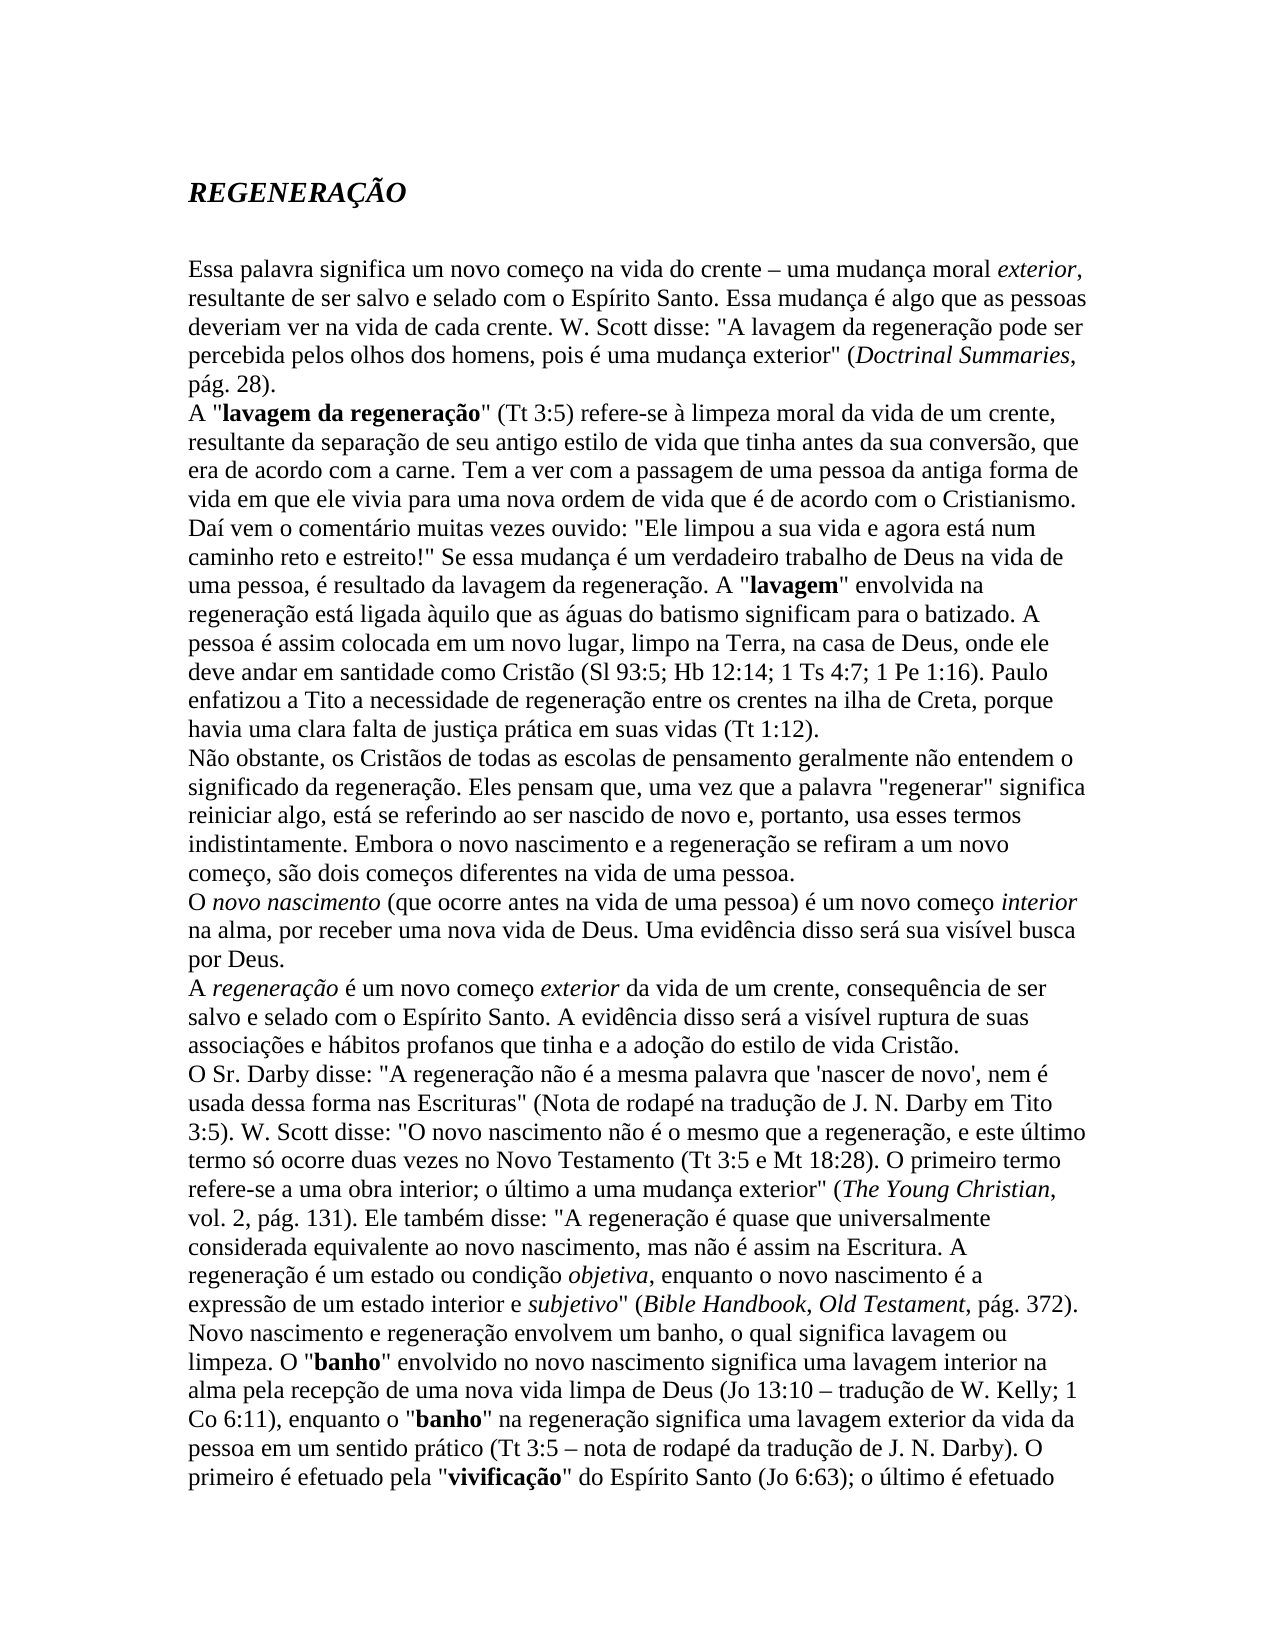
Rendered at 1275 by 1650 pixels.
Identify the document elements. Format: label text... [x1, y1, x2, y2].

text Novo nascimento e regeneração envolvem um banho, o qual significa lavagem ou limpeza. O "banho" envolvido no novo nascimento significa uma lavagem interior na alma pela recepção de uma nova vida limpa de Deus (Jo 13:10 – tradução de W. Kelly; 1 Co 6:11), enquanto o "banho" na regeneração significa uma lavagem exterior da vida da pessoa em um sentido prático (Tt 3:5 – nota de rodapé da tradução de J. N. Darby). O primeiro é efetuado pela "vivificação" do Espírito Santo (Jo 6:63); o último é efetuado [188, 1318, 1087, 1491]
text Essa palavra significa um novo começo na vida do crente – uma mudança moral exterior, resultante de ser salvo e selado com o Espírito Santo. Essa mudança é algo que as pessoas deveriam ver na vida de cada crente. W. Scott disse: "A lavagem da regeneração pode ser percebida pelos olhos dos homens, pois é uma mudança exterior" (Doctrinal Summaries, pág. 28). [188, 254, 1087, 398]
subtitle REGENERAÇÃO [188, 175, 1087, 208]
text O novo nascimento (que ocorre antes na vida de uma pessoa) é um novo começo interior na alma, por receber uma nova vida de Deus. Uma evidência disso será sua visível busca por Deus. [188, 887, 1087, 973]
text Não obstante, os Cristãos de todas as escolas de pensamento geralmente não entendem o significado da regeneração. Eles pensam que, uma vez que a palavra "regenerar" significa reiniciar algo, está se referindo ao ser nascido de novo e, portanto, usa esses termos indistintamente. Embora o novo nascimento e a regeneração se refiram a um novo começo, são dois começos diferentes na vida de uma pessoa. [188, 743, 1087, 887]
text A "lavagem da regeneração" (Tt 3:5) refere-se à limpeza moral da vida de um crente, resultante da separação de seu antigo estilo de vida que tinha antes da sua conversão, que era de acordo com a carne. Tem a ver com a passagem de uma pessoa da antiga forma de vida em que ele vivia para uma nova ordem de vida que é de acordo com o Cristianismo. Daí vem o comentário muitas vezes ouvido: "Ele limpou a sua vida e agora está num caminho reto e estreito!" Se essa mudança é um verdadeiro trabalho de Deus na vida de uma pessoa, é resultado da lavagem da regeneração. A "lavagem" envolvida na regeneração está ligada àquilo que as águas do batismo significam para o batizado. A pessoa é assim colocada em um novo lugar, limpo na Terra, na casa de Deus, onde ele deve andar em santidade como Cristão (Sl 93:5; Hb 12:14; 1 Ts 4:7; 1 Pe 1:16). Paulo enfatizou a Tito a necessidade de regeneração entre os crentes na ilha de Creta, porque havia uma clara falta de justiça prática em suas vidas (Tt 1:12). [188, 398, 1087, 743]
text A regeneração é um novo começo exterior da vida de um crente, consequência de ser salvo e selado com o Espírito Santo. A evidência disso será a visível ruptura de suas associações e hábitos profanos que tinha e a adoção do estilo de vida Cristão. [188, 973, 1087, 1059]
text O Sr. Darby disse: "A regeneração não é a mesma palavra que 'nascer de novo', nem é usada dessa forma nas Escrituras" (Nota de rodapé na tradução de J. N. Darby em Tito 3:5). W. Scott disse: "O novo nascimento não é o mesmo que a regeneração, e este último termo só ocorre duas vezes no Novo Testamento (Tt 3:5 e Mt 18:28). O primeiro termo refere-se a uma obra interior; o último a uma mudança exterior" (The Young Christian, vol. 2, pág. 131). Ele também disse: "A regeneração é quase que universalmente considerada equivalente ao novo nascimento, mas não é assim na Escritura. A regeneração é um estado ou condição objetiva, enquanto o novo nascimento é a expressão de um estado interior e subjetivo" (Bible Handbook, Old Testament, pág. 372). [188, 1059, 1087, 1318]
